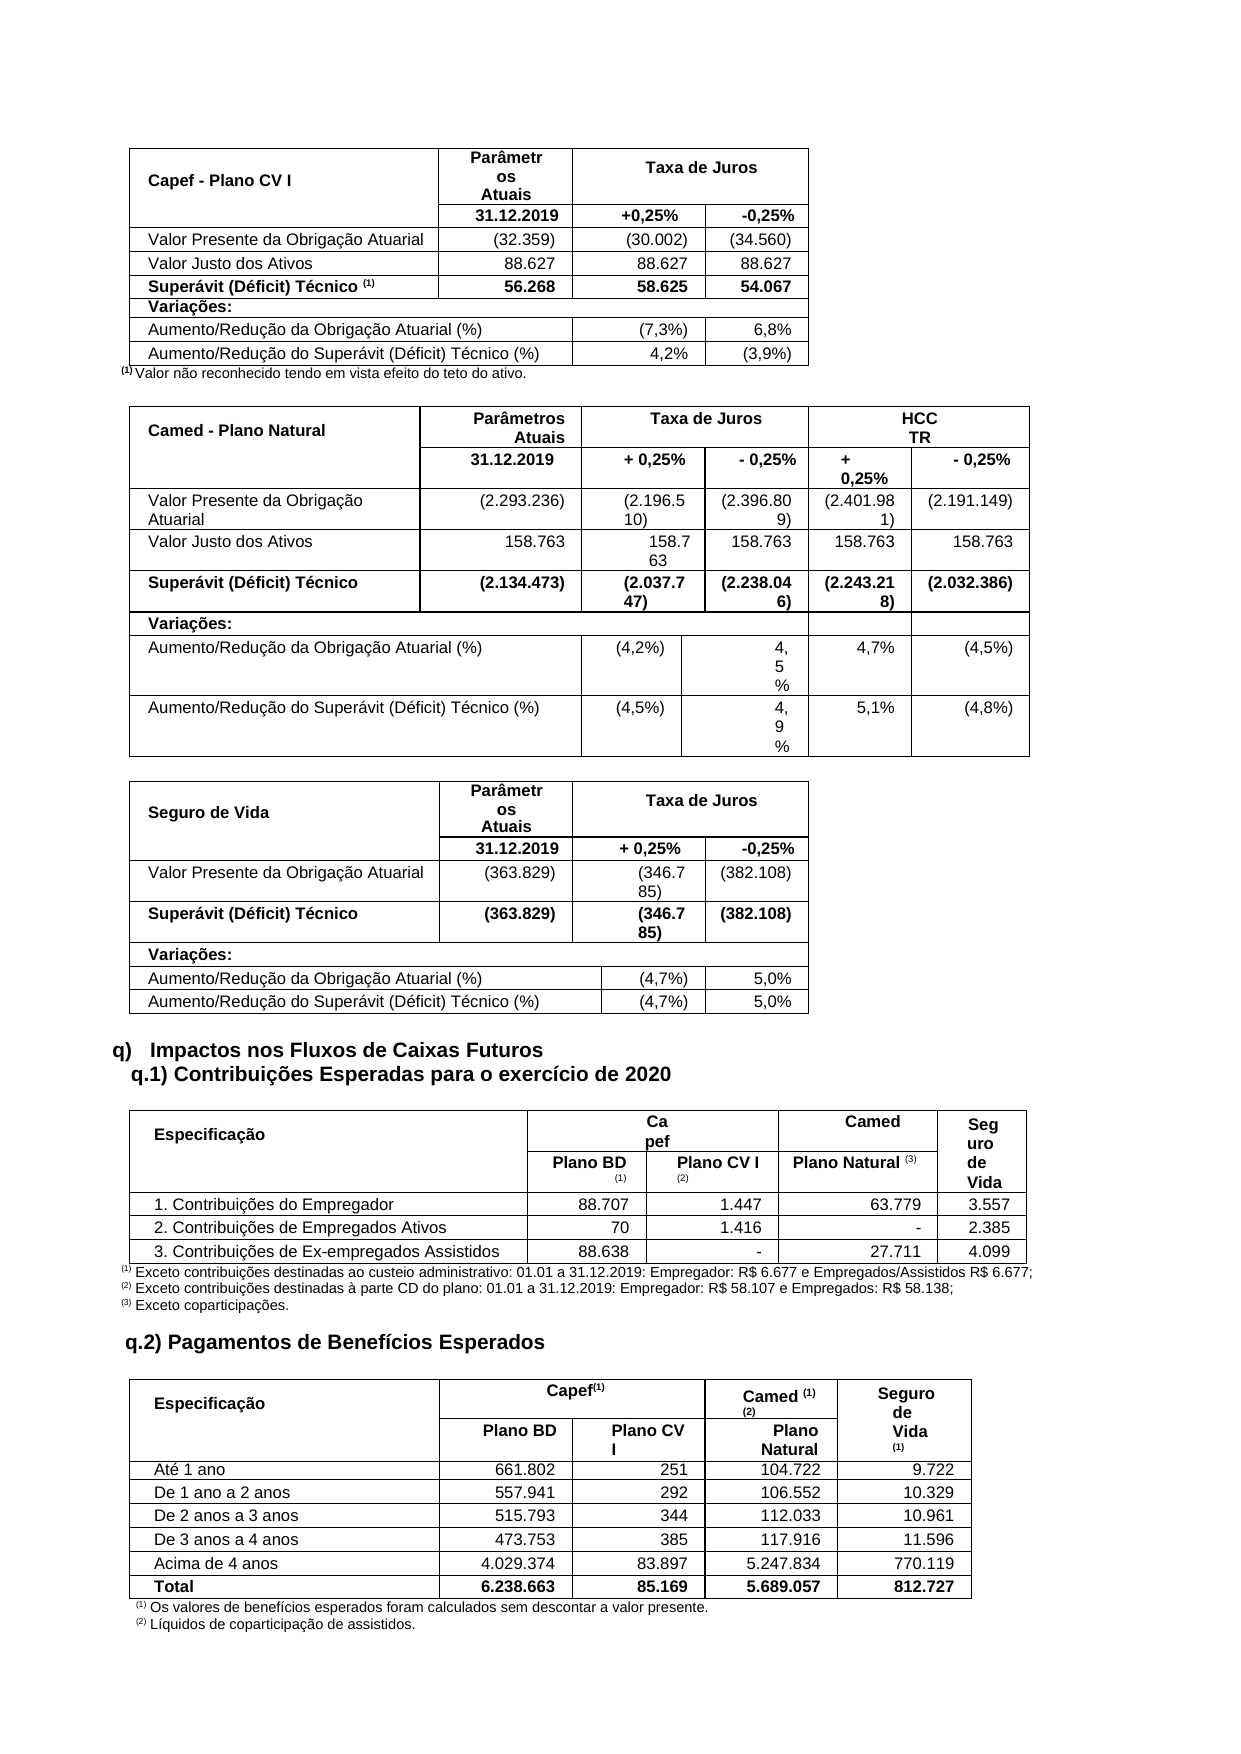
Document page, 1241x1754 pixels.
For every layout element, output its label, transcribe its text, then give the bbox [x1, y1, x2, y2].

table_cell 112.033 [706, 1504, 837, 1527]
table_cell 661.802 [440, 1462, 572, 1479]
table_cell 158.763 [421, 530, 581, 570]
table_cell Valor Presente da Obrigação Atuarial [130, 489, 419, 529]
table_cell 158.763 [912, 530, 1029, 570]
table_cell (30.002) [573, 228, 705, 251]
table_cell (4,8%) [912, 696, 1029, 756]
table_cell 88.638 [528, 1240, 646, 1262]
table_cell - 0,25% [706, 448, 808, 488]
table_cell 158.763 [809, 530, 911, 570]
table_cell 4,9% [682, 696, 808, 756]
table_cell (7,3%) [573, 318, 705, 341]
table_cell Até 1 ano [130, 1462, 439, 1479]
table_cell 6.238.663 [440, 1576, 572, 1598]
text (3) Exceto coparticipações. [121, 1297, 1213, 1314]
table_cell 58.625 [573, 276, 705, 298]
table_cell Variações: [130, 943, 808, 966]
table_header Seguro de Vida [130, 782, 439, 860]
table_cell (2.191.149) [912, 489, 1029, 529]
table_cell (2.238.046) [706, 571, 808, 611]
text (2) Líquidos de coparticipação de assistidos. [136, 1616, 1213, 1633]
table_header Capef [528, 1111, 778, 1151]
table_cell (382.108) [706, 902, 808, 942]
table_cell 10.961 [838, 1504, 971, 1527]
table_cell (2.396.809) [706, 489, 808, 529]
table_cell 88.627 [439, 252, 572, 274]
table_header Camed [779, 1111, 937, 1151]
subtitle Impactos nos Fluxos de Caixas Futuros [112, 1037, 1213, 1061]
table_cell 4,7% [809, 636, 911, 695]
table_cell 85.169 [573, 1576, 704, 1598]
table_cell 31.12.2019 [439, 205, 572, 227]
text (2) Exceto contribuições destinadas à parte CD do plano: 01.01 a 31.12.2019: Empregador: R$ 58.107 e Empregados: R$ 58.138; [121, 1280, 1213, 1297]
text (1) Exceto contribuições destinadas ao custeio administrativo: 01.01 a 31.12.2019: Empregador: R$ 6.677 e Empregados/Assistidos R$ 6.677; [121, 1263, 1213, 1280]
table_cell (2.134.473) [421, 571, 581, 611]
table_cell 5,0% [706, 990, 808, 1013]
table_cell + 0,25% [809, 448, 911, 488]
table_cell 5.689.057 [706, 1576, 837, 1598]
table_cell Plano Natural [706, 1419, 837, 1461]
table_header Parâmetros Atuais [439, 149, 572, 204]
table_cell 473.753 [440, 1528, 572, 1551]
table_cell 158.763 [582, 530, 704, 570]
table_cell Plano BD (1) [528, 1152, 646, 1192]
table_cell 385 [573, 1528, 704, 1551]
table_header Seguro de Vida [938, 1111, 1026, 1192]
table_cell Aumento/Redução do Superávit (Déficit) Técnico (%) [130, 990, 601, 1013]
table_cell 4,2% [573, 342, 705, 364]
table_cell De 2 anos a 3 anos [130, 1504, 439, 1527]
table_cell 344 [573, 1504, 704, 1527]
table_cell 88.707 [528, 1193, 646, 1215]
table_cell Aumento/Redução do Superávit (Déficit) Técnico (%) [130, 342, 572, 364]
table_cell Plano BD [440, 1419, 572, 1461]
table_cell Valor Justo dos Ativos [130, 530, 419, 570]
table_cell Superávit (Déficit) Técnico (1) [130, 276, 438, 298]
table_cell 88.627 [573, 252, 705, 274]
table_cell 54.067 [706, 276, 808, 298]
table_cell (2.293.236) [421, 489, 581, 529]
table_cell (346.785) [573, 861, 705, 901]
table_cell 3.557 [938, 1193, 1026, 1215]
table_cell 104.722 [706, 1462, 837, 1479]
table_cell 2.385 [938, 1216, 1026, 1239]
table_header Taxa de Juros [582, 407, 808, 447]
table_cell 5,1% [809, 696, 911, 756]
table_header Especificação [130, 1111, 527, 1192]
table_cell (4,7%) [602, 990, 705, 1013]
table_cell 27.711 [779, 1240, 937, 1262]
table_cell 11.596 [838, 1528, 971, 1551]
table_cell (4,5%) [912, 636, 1029, 695]
table_header Seguro de Vida (1) [838, 1380, 971, 1461]
table_cell 770.119 [838, 1552, 971, 1574]
table_cell Superávit (Déficit) Técnico [130, 902, 439, 942]
table_header HCCTR [809, 407, 1029, 447]
table_cell 4.099 [938, 1240, 1026, 1262]
table_cell (4,2%) [582, 636, 681, 695]
table_cell 83.897 [573, 1552, 704, 1574]
table_cell Valor Justo dos Ativos [130, 252, 438, 274]
table_cell Variações: [130, 613, 808, 635]
table_header Camed (1)(2) [706, 1380, 837, 1418]
table_cell Plano Natural (3) [779, 1152, 937, 1192]
table_cell De 1 ano a 2 anos [130, 1480, 439, 1503]
table_cell 63.779 [779, 1193, 937, 1215]
table_cell Plano CV I [573, 1419, 704, 1461]
table_header Camed - Plano Natural [130, 407, 419, 488]
table_cell (2.401.981) [809, 489, 911, 529]
table_cell 117.916 [706, 1528, 837, 1551]
table_cell 1.416 [647, 1216, 778, 1239]
table_cell Aumento/Redução da Obrigação Atuarial (%) [130, 636, 581, 695]
table_header Capef - Plano CV I [130, 149, 438, 227]
table_cell (32.359) [439, 228, 572, 251]
table_cell 251 [573, 1462, 704, 1479]
table_cell [809, 613, 911, 635]
table_cell 5.247.834 [706, 1552, 837, 1574]
table_header Taxa de Juros [573, 782, 808, 836]
table_cell -0,25% [706, 838, 808, 860]
table_cell (34.560) [706, 228, 808, 251]
table_cell 31.12.2019 [440, 838, 572, 860]
table_cell 3. Contribuições de Ex-empregados Assistidos [130, 1240, 527, 1262]
table_cell (2.243.218) [809, 571, 911, 611]
table_cell Plano CV I (2) [647, 1152, 778, 1192]
table_cell 812.727 [838, 1576, 971, 1598]
table_cell - [779, 1216, 937, 1239]
table_cell Valor Presente da Obrigação Atuarial [130, 228, 438, 251]
table_cell 56.268 [439, 276, 572, 298]
table_header Especificação [130, 1380, 439, 1461]
table_cell Superávit (Déficit) Técnico [130, 571, 419, 611]
table_cell Aumento/Redução da Obrigação Atuarial (%) [130, 967, 601, 989]
table_cell - [647, 1240, 778, 1262]
table_cell + 0,25% [582, 448, 704, 488]
table_cell (3,9%) [706, 342, 808, 364]
table_cell (363.829) [440, 902, 572, 942]
table_cell Aumento/Redução do Superávit (Déficit) Técnico (%) [130, 696, 581, 756]
table_cell (363.829) [440, 861, 572, 901]
table_cell 158.763 [706, 530, 808, 570]
table_cell Acima de 4 anos [130, 1552, 439, 1574]
table_cell Variações: [130, 299, 808, 317]
table_cell 292 [573, 1480, 704, 1503]
table_header Parâmetros Atuais [421, 407, 581, 447]
table_cell (382.108) [706, 861, 808, 901]
table_cell (2.196.510) [582, 489, 704, 529]
table_cell De 3 anos a 4 anos [130, 1528, 439, 1551]
table_cell 1. Contribuições do Empregador [130, 1193, 527, 1215]
table_header Capef(1) [440, 1380, 704, 1418]
table_cell (4,5%) [582, 696, 681, 756]
table_cell + 0,25% [573, 838, 705, 860]
list Contribuições Esperadas para o exercício de 2020 [131, 1061, 1213, 1085]
table_cell Aumento/Redução da Obrigação Atuarial (%) [130, 318, 572, 341]
table_cell - 0,25% [912, 448, 1029, 488]
text (1) Os valores de benefícios esperados foram calculados sem descontar a valor presente. [136, 1599, 1213, 1616]
table_cell Valor Presente da Obrigação Atuarial [130, 861, 439, 901]
table_header Parâmetros Atuais [440, 782, 572, 836]
table_cell +0,25% [573, 205, 705, 227]
table_cell 1.447 [647, 1193, 778, 1215]
table_cell 2. Contribuições de Empregados Ativos [130, 1216, 527, 1239]
table_cell 557.941 [440, 1480, 572, 1503]
table_cell -0,25% [706, 205, 808, 227]
table_cell [912, 613, 1029, 635]
table_cell 9.722 [838, 1462, 971, 1479]
table_cell 515.793 [440, 1504, 572, 1527]
table_cell 70 [528, 1216, 646, 1239]
subtitle Pagamentos de Benefícios Esperados [125, 1330, 1213, 1354]
table_cell 106.552 [706, 1480, 837, 1503]
table_cell (346.785) [573, 902, 705, 942]
table_cell 4,5% [682, 636, 808, 695]
table_cell 88.627 [706, 252, 808, 274]
table_cell (2.032.386) [912, 571, 1029, 611]
table_cell (2.037.747) [582, 571, 704, 611]
table_cell Total [130, 1576, 439, 1598]
text (1) Valor não reconhecido tendo em vista efeito do teto do ativo. [121, 366, 1213, 382]
table_header Taxa de Juros [573, 149, 808, 204]
table_cell 31.12.2019 [421, 448, 581, 488]
table_cell (4,7%) [602, 967, 705, 989]
table_cell 5,0% [706, 967, 808, 989]
table_cell 4.029.374 [440, 1552, 572, 1574]
table_cell 6,8% [706, 318, 808, 341]
table_cell 10.329 [838, 1480, 971, 1503]
